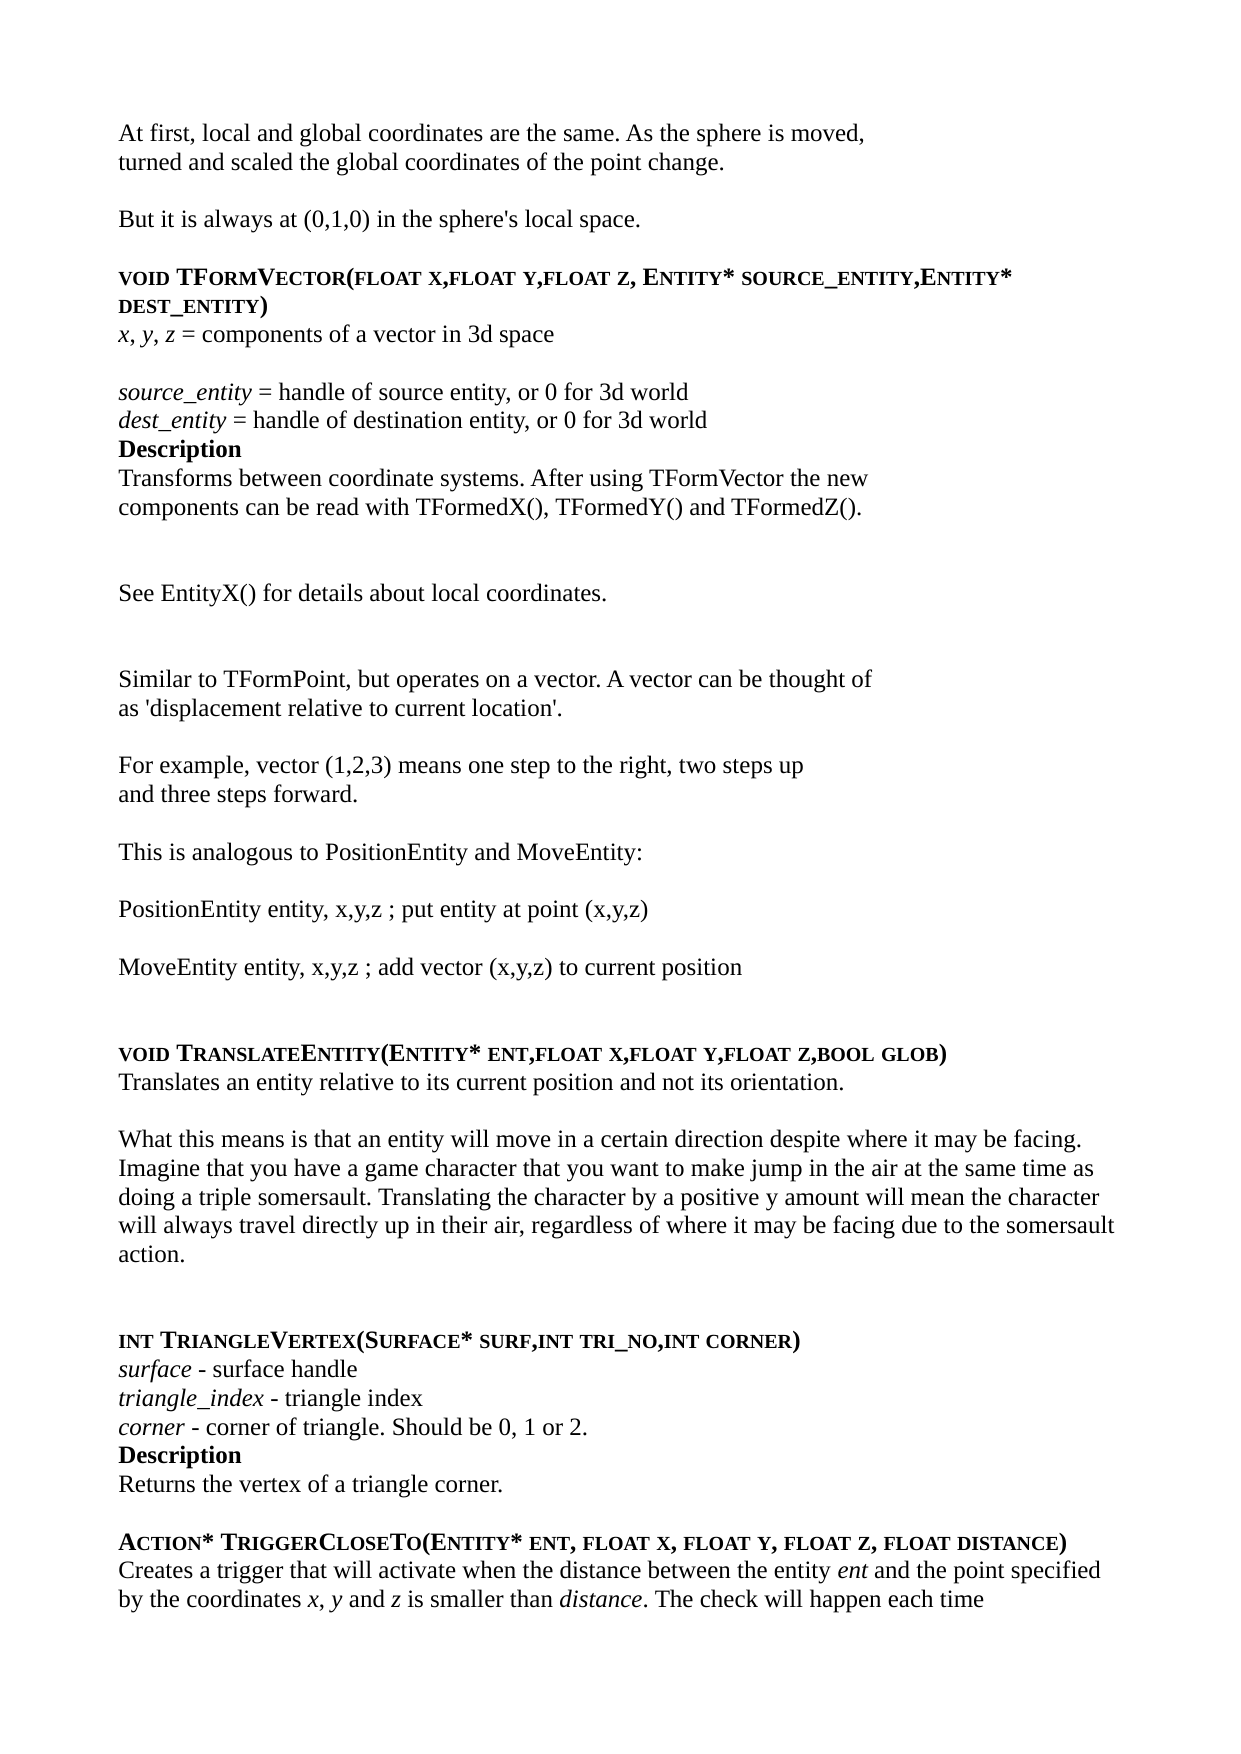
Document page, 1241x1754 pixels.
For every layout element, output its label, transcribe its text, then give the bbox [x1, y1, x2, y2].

text as 'displacement relative to current location'. [118, 693, 1122, 722]
text Transforms between coordinate systems. After using TFormVector the new [118, 463, 1122, 492]
text source_entity = handle of source entity, or 0 for 3d world [118, 377, 1122, 406]
text MoveEntity entity, x,y,z ; add vector (x,y,z) to current position [118, 952, 1122, 981]
text But it is always at (0,1,0) in the sphere's local space. [118, 204, 1122, 233]
text components can be read with TFormedX(), TFormedY() and TFormedZ(). [118, 492, 1122, 521]
text turned and scaled the global coordinates of the point change. [118, 147, 1122, 176]
text Description [118, 1441, 1122, 1469]
text and three steps forward. [118, 779, 1122, 808]
text Similar to TFormPoint, but operates on a vector. A vector can be thought of [118, 664, 1122, 693]
text PositionEntity entity, x,y,z ; put entity at point (x,y,z) [118, 894, 1122, 923]
text void TFormVector(float x,float y,float z, Entity* source_entity,Entity* dest_entity) [118, 262, 1122, 319]
text Translates an entity relative to its current position and not its orientation. What this means is that an entity will move in a certain direction despite where it may be facing. Imagine that you have a game character that you want to make jump in the air at the same time as doing a triple somersault. Translating the character by a positive y amount will mean the character will always travel directly up in their air, regardless of where it may be facing due to the somersault action. [118, 1067, 1122, 1297]
text x, y, z = components of a vector in 3d space [118, 319, 1122, 348]
text int TriangleVertex(Surface* surf,int tri_no,int corner) [118, 1326, 1122, 1354]
text Description [118, 434, 1122, 463]
text Creates a trigger that will activate when the distance between the entity ent and the point specified by the coordinates x, y and z is smaller than distance. The check will happen each time [118, 1556, 1122, 1613]
text corner - corner of triangle. Should be 0, 1 or 2. [118, 1412, 1122, 1441]
text For example, vector (1,2,3) means one step to the right, two steps up [118, 751, 1122, 779]
text See EntityX() for details about local coordinates. [118, 578, 1122, 607]
text At first, local and global coordinates are the same. As the sphere is moved, [118, 118, 1122, 147]
text This is analogous to PositionEntity and MoveEntity: [118, 837, 1122, 866]
text Returns the vertex of a triangle corner. [118, 1469, 1122, 1498]
text triangle_index - triangle index [118, 1383, 1122, 1412]
text surface - surface handle [118, 1354, 1122, 1383]
text dest_entity = handle of destination entity, or 0 for 3d world [118, 406, 1122, 434]
text void TranslateEntity(Entity* ent,float x,float y,float z,bool glob) [118, 1038, 1122, 1067]
text Action* TriggerCloseTo(Entity* ent, float x, float y, float z, float distance) [118, 1527, 1122, 1556]
